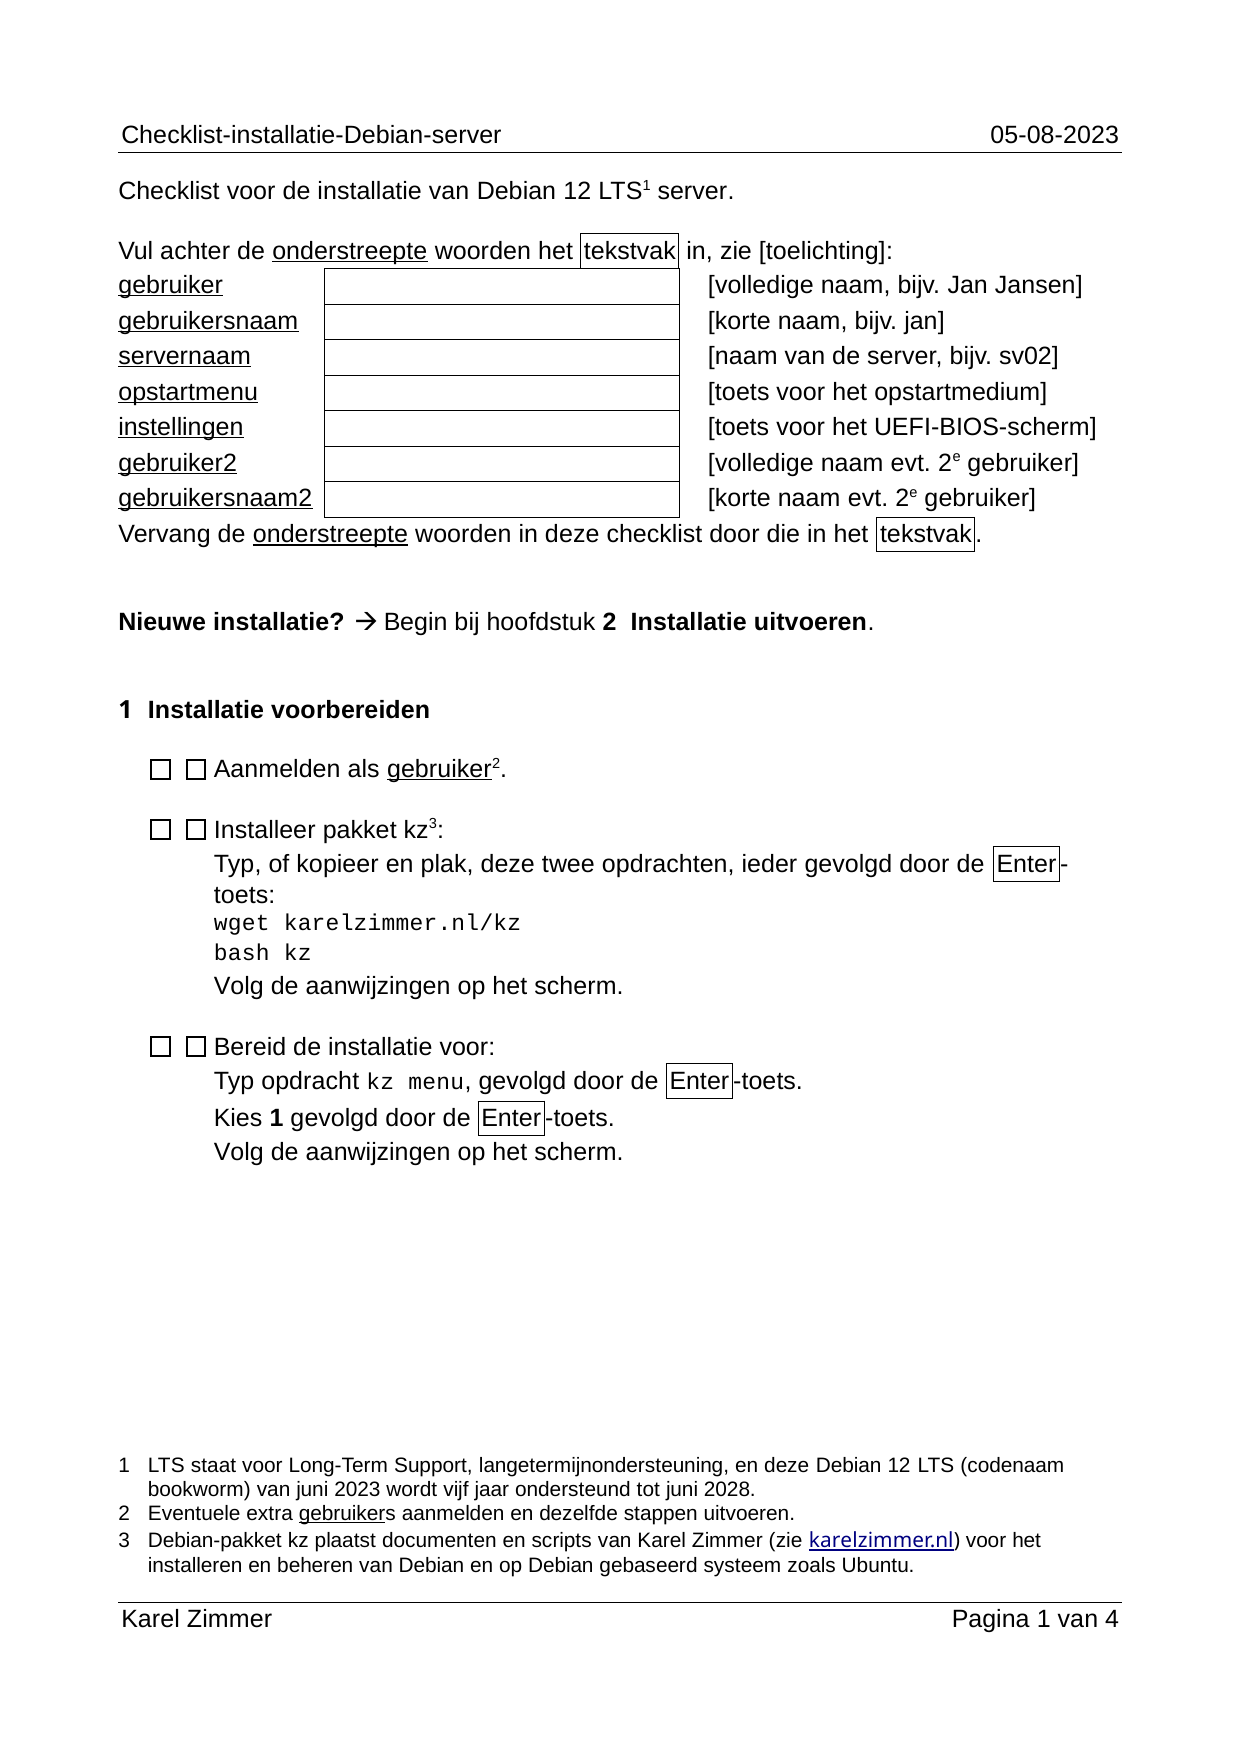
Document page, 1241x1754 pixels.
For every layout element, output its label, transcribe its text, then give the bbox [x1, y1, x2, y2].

table_cell [177, 815, 213, 845]
text [toets voor het UEFI-BIOS-scherm] [680, 410, 1122, 446]
table_cell [118, 1001, 142, 1032]
table_cell Bereid de installatie voor: [213, 1032, 1122, 1062]
table_cell [142, 784, 177, 815]
text [volledige naam, bijv. Jan Jansen] [680, 268, 1122, 304]
table_cell [177, 1099, 213, 1137]
table_cell [142, 1062, 177, 1099]
table_cell Installeer pakket kz: [213, 815, 1122, 845]
table_cell [177, 971, 213, 1001]
table_cell Typ, of kopieer en plak, deze twee opdrachten, ieder gevolgd door de Enter-toets: [213, 845, 1122, 910]
text [korte naam evt. 2e gebruiker] [680, 481, 1122, 517]
table_cell [118, 971, 142, 1001]
table_cell bash kz [213, 941, 1122, 971]
text instellingen [118, 410, 324, 446]
table_cell [142, 1099, 177, 1137]
text in, zie [toelichting]: [679, 233, 1122, 268]
text gebruiker2 [118, 446, 324, 481]
table_cell [142, 1032, 177, 1062]
table_cell [142, 971, 177, 1001]
text servernaam [118, 339, 324, 375]
text [toets voor het opstartmedium] [680, 375, 1122, 410]
text [korte naam, bijv. jan] [680, 304, 1122, 339]
table_header Aanmelden als gebruiker. [213, 754, 1122, 784]
table_cell wget karelzimmer.nl/kz [213, 910, 1122, 941]
table_cell [118, 815, 142, 845]
table_cell Kies 1 gevolgd door de Enter-toets. [213, 1099, 1122, 1137]
text gebruikersnaam2 [118, 481, 324, 517]
table_cell [177, 1062, 213, 1099]
text [volledige naam evt. 2e gebruiker] [680, 446, 1122, 481]
table_cell [177, 1032, 213, 1062]
table_header [142, 754, 177, 784]
table_cell [177, 845, 213, 910]
text Vervang de ONDERSTREEPTE woorden in deze checklist door die in het [118, 517, 876, 552]
text . [975, 517, 1122, 552]
text Vul achter de ONDERSTREEPTE woorden het [118, 233, 580, 268]
table_cell [177, 910, 213, 941]
table_cell Volg de aanwijzingen op het scherm. [213, 1137, 1122, 1167]
table_cell [118, 910, 142, 941]
table_cell [177, 784, 213, 815]
table_cell [177, 1001, 213, 1032]
table_cell [118, 1062, 142, 1099]
table_cell [213, 784, 1122, 815]
table_cell [118, 1137, 142, 1167]
table_cell [142, 941, 177, 971]
table_cell [118, 941, 142, 971]
table_cell [142, 845, 177, 910]
text gebruikersnaam [118, 304, 324, 339]
list Installatie voorbereiden [118, 692, 1122, 726]
text tekstvak [581, 234, 678, 268]
text [naam van de server, bijv. sv02] [680, 339, 1122, 375]
text LTS staat voor Long-Term Support, langetermijnondersteuning, en deze Debian 12 LTS (codenaam bookworm) van juni 2023 wordt vijf jaar ondersteund tot juni 2028. [118, 1449, 1122, 1501]
text Checklist voor de installatie van Debian 12 LTS server. [118, 177, 1122, 205]
table_cell [177, 941, 213, 971]
table_cell [213, 1001, 1122, 1032]
text opstartmenu [118, 375, 324, 410]
table_cell [118, 784, 142, 815]
table_cell [142, 910, 177, 941]
table_cell [142, 1001, 177, 1032]
table_cell [118, 1032, 142, 1062]
table_cell [118, 1099, 142, 1137]
text gebruiker [118, 268, 324, 304]
table_cell [142, 1137, 177, 1167]
table_header [177, 754, 213, 784]
text Nieuwe installatie?  Begin bij hoofdstuk 2 Installatie uitvoeren. [118, 608, 1122, 636]
table_header [118, 754, 142, 784]
table_cell Volg de aanwijzingen op het scherm. [213, 971, 1122, 1001]
table_cell [177, 1137, 213, 1167]
table_cell [142, 815, 177, 845]
text tekstvak [877, 518, 974, 551]
table_cell Typ opdracht kz menu, gevolgd door de Enter-toets. [213, 1062, 1122, 1099]
table_cell [118, 845, 142, 910]
